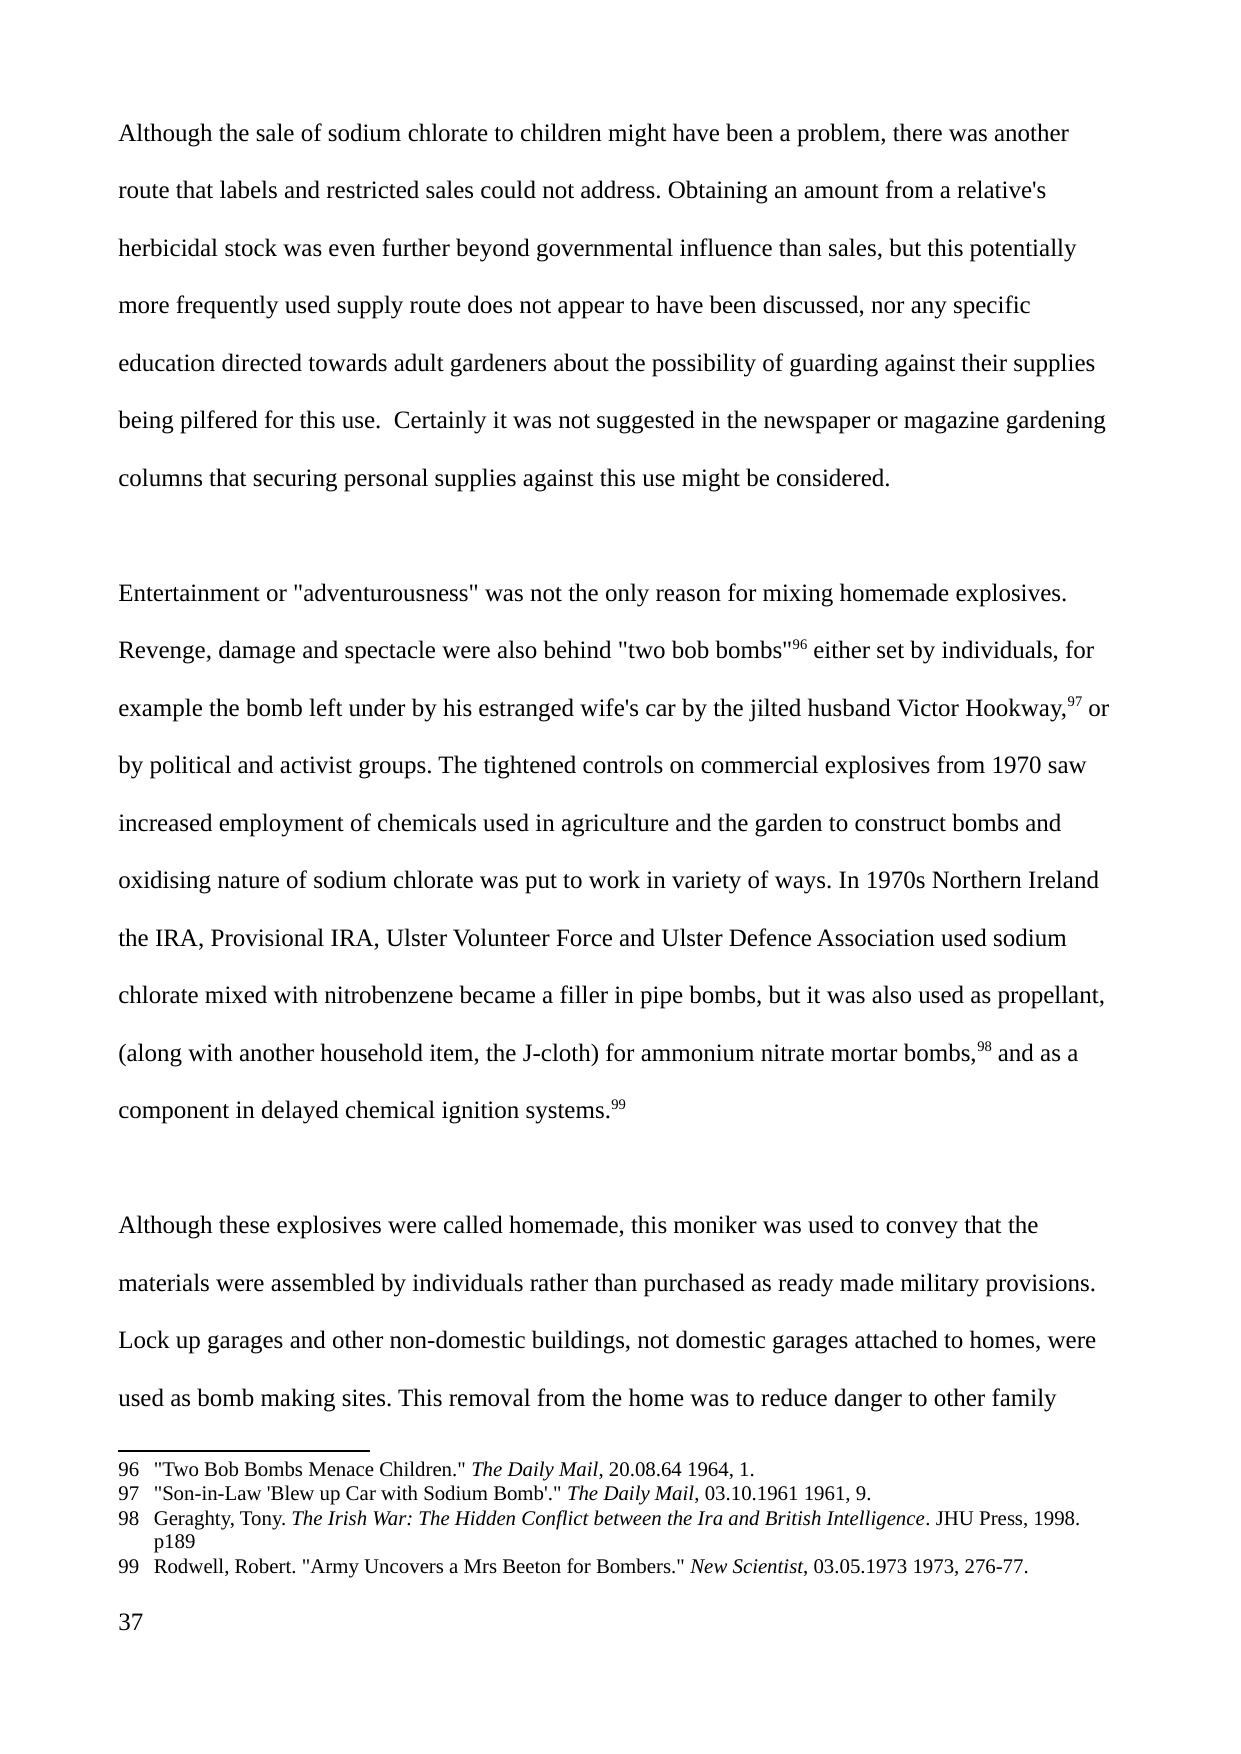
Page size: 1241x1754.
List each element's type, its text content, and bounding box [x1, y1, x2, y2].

text Geraghty, Tony. The Irish War: The Hidden Conflict between the Ira and British Intelligence. JHU Press, 1998. p189 [118, 1505, 1122, 1553]
text "Son-in-Law 'Blew up Car with Sodium Bomb'." The Daily Mail, 03.10.1961 1961, 9. [118, 1481, 1122, 1505]
text Entertainment or "adventurousness" was not the only reason for mixing homemade explosives. Revenge, damage and spectacle were also behind "two bob bombs" either set by individuals, for example the bomb left under by his estranged wife's car by the jilted husband Victor Hookway, or by political and activist groups. The tightened controls on commercial explosives from 1970 saw increased employment of chemicals used in agriculture and the garden to construct bombs and oxidising nature of sodium chlorate was put to work in variety of ways. In 1970s Northern Ireland the IRA, Provisional IRA, Ulster Volunteer Force and Ulster Defence Association used sodium chlorate mixed with nitrobenzene became a filler in pipe bombs, but it was also used as propellant, (along with another household item, the J-cloth) for ammonium nitrate mortar bombs, and as a component in delayed chemical ignition systems. [118, 578, 1122, 1124]
text Although these explosives were called homemade, this moniker was used to convey that the materials were assembled by individuals rather than purchased as ready made military provisions. Lock up garages and other non-domestic buildings, not domestic garages attached to homes, were used as bomb making sites. This removal from the home was to reduce danger to other family [118, 1211, 1122, 1412]
text Although the sale of sodium chlorate to children might have been a problem, there was another route that labels and restricted sales could not address. Obtaining an amount from a relative's herbicidal stock was even further beyond governmental influence than sales, but this potentially more frequently used supply route does not appear to have been discussed, nor any specific education directed towards adult gardeners about the possibility of guarding against their supplies being pilfered for this use. Certainly it was not suggested in the newspaper or magazine gardening columns that securing personal supplies against this use might be considered. [118, 118, 1122, 492]
text "Two Bob Bombs Menace Children." The Daily Mail, 20.08.64 1964, 1. [118, 1457, 1122, 1481]
text Rodwell, Robert. "Army Uncovers a Mrs Beeton for Bombers." New Scientist, 03.05.1973 1973, 276-77. [118, 1553, 1122, 1578]
